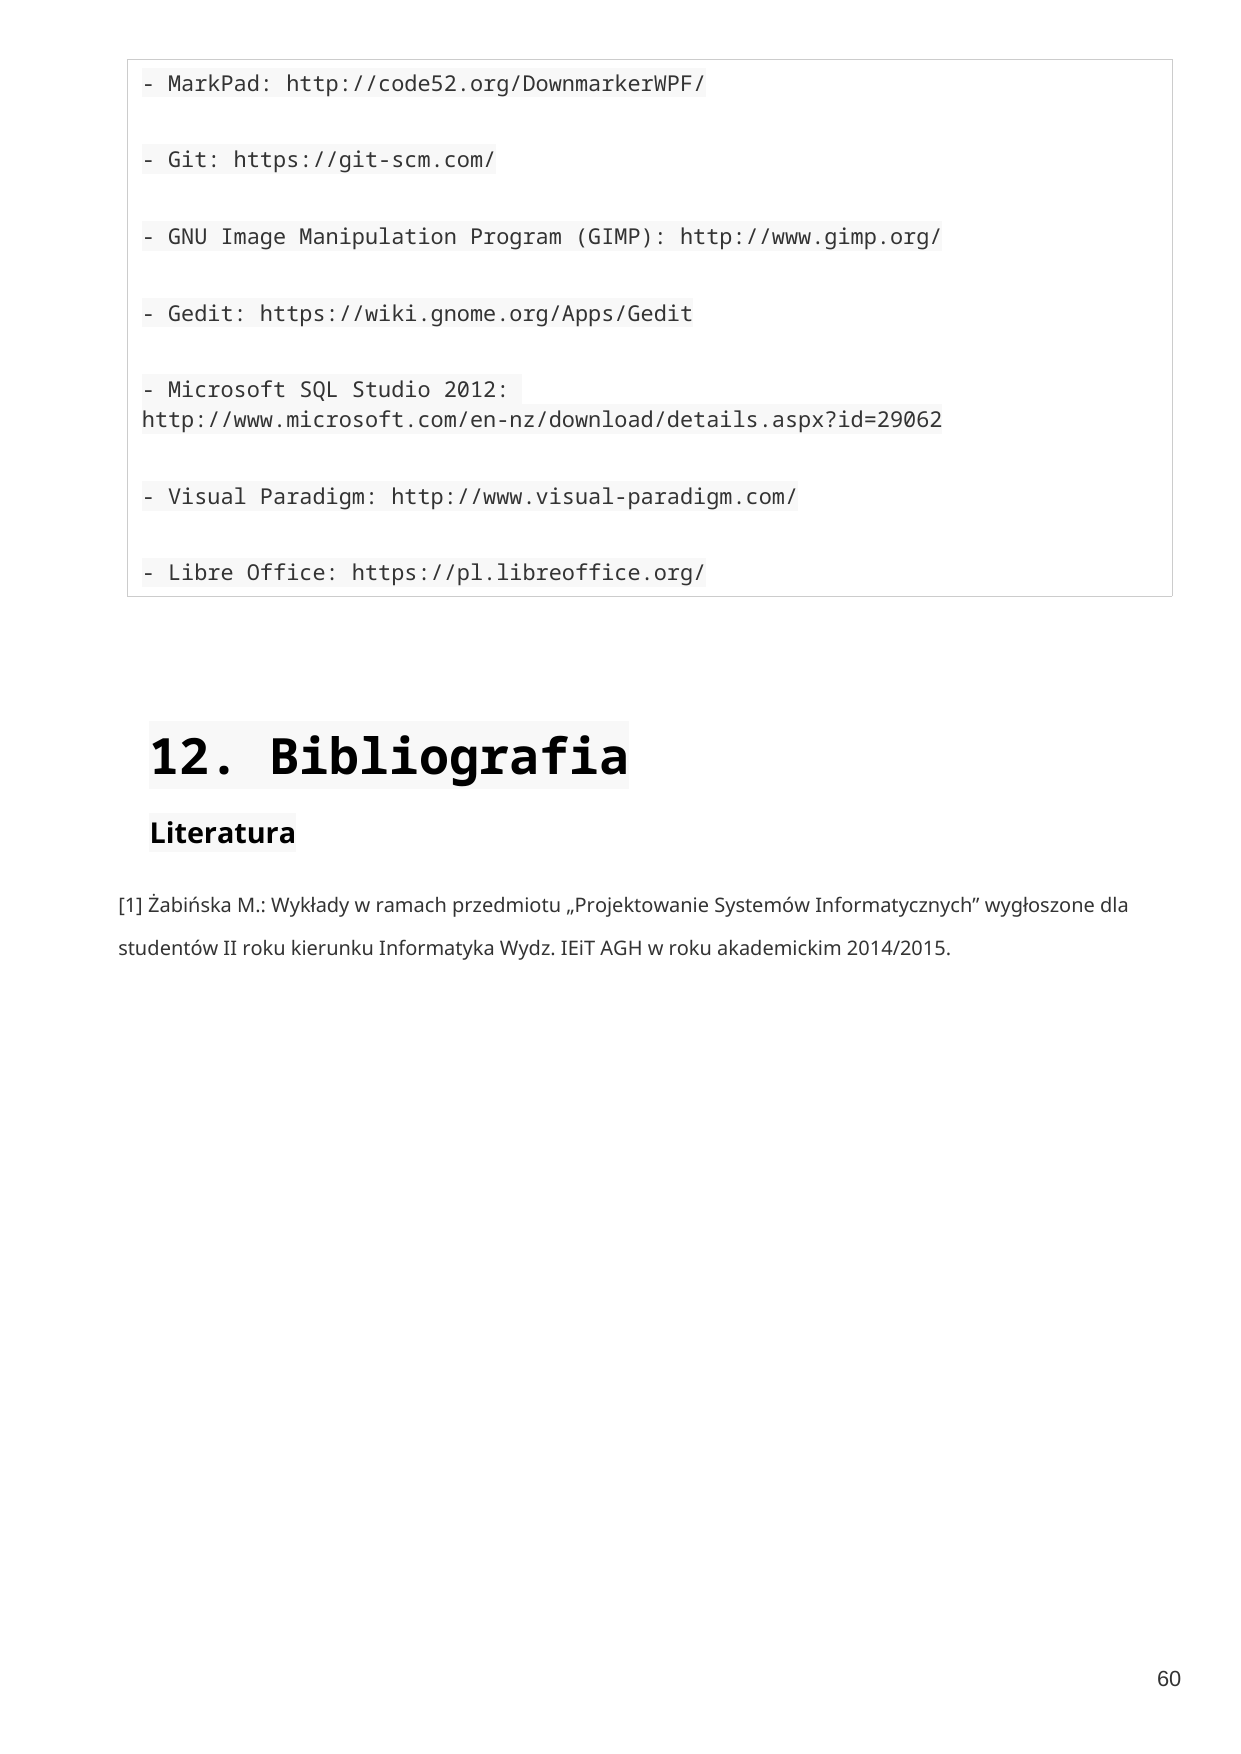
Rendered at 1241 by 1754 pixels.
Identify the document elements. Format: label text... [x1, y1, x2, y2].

text studentów II roku kierunku Informatyka Wydz. IEiT AGH w roku akademickim 2014/2015. [118, 934, 1181, 962]
text - Git: https://git-scm.com/ [128, 136, 1172, 174]
text - MarkPad: http://code52.org/DownmarkerWPF/ [128, 60, 1172, 97]
text - GNU Image Manipulation Program (GIMP): http://www.gimp.org/ [128, 212, 1172, 251]
text - Gedit: https://wiki.gnome.org/Apps/Gedit [128, 289, 1172, 327]
subtitle 12. Bibliografia Literatura [149, 650, 1150, 852]
text - Microsoft SQL Studio 2012: http://www.microsoft.com/en-nz/download/details.aspx?id=29062 [128, 366, 1172, 434]
text - Libre Office: https://pl.libreoffice.org/ [128, 549, 1172, 596]
text - Visual Paradigm: http://www.visual-paradigm.com/ [128, 472, 1172, 511]
text [1] Żabińska M.: Wykłady w ramach przedmiotu „Projektowanie Systemów Informatycznych” wygłoszone dla [118, 891, 1181, 918]
